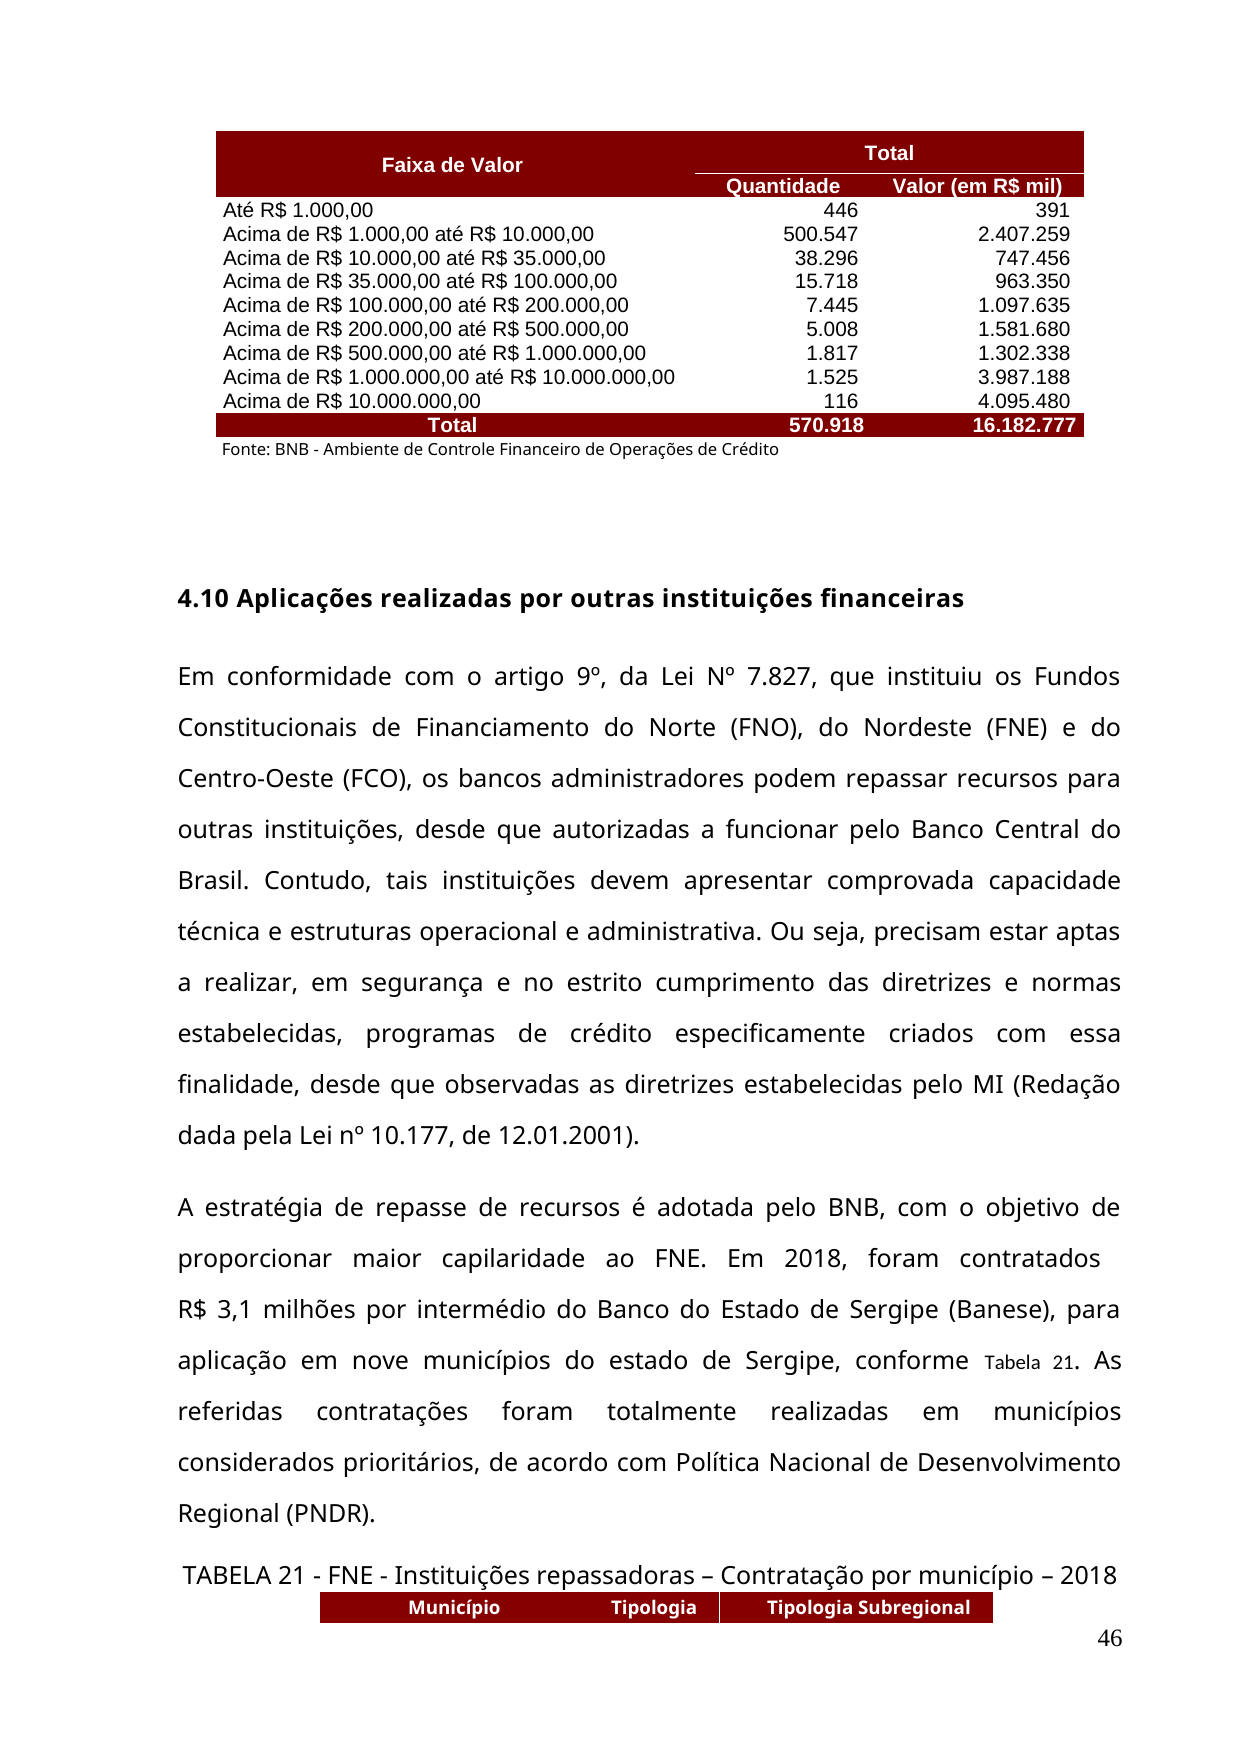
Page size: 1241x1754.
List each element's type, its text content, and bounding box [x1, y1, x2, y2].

table_cell 16.182.777 [871, 413, 1084, 437]
table_cell 7.445 [695, 293, 871, 317]
table_cell Acima de R$ 35.000,00 até R$ 100.000,00 [216, 269, 695, 293]
table_cell 1.581.680 [871, 317, 1084, 341]
table_cell Total [216, 413, 695, 437]
table_cell 747.456 [871, 245, 1084, 269]
table_cell 446 [695, 198, 871, 221]
table_header Total [695, 131, 1084, 173]
table_cell Acima de R$ 10.000,00 até R$ 35.000,00 [216, 245, 695, 269]
table_cell 1.817 [695, 341, 871, 365]
table_cell 500.547 [695, 221, 871, 245]
table_cell Acima de R$ 10.000.000,00 [216, 389, 695, 413]
table_cell 116 [695, 389, 871, 413]
table_cell Acima de R$ 500.000,00 até R$ 1.000.000,00 [216, 341, 695, 365]
table_cell 4.095.480 [871, 389, 1084, 413]
table_cell Quantidade [695, 174, 871, 197]
table_cell Acima de R$ 100.000,00 até R$ 200.000,00 [216, 293, 695, 317]
table_cell Acima de R$ 200.000,00 até R$ 500.000,00 [216, 317, 695, 341]
table_header Tipologia [588, 1592, 719, 1623]
table_cell 15.718 [695, 269, 871, 293]
table_cell 2.407.259 [871, 221, 1084, 245]
table_cell 38.296 [695, 245, 871, 269]
table_cell Até R$ 1.000,00 [216, 198, 695, 221]
table_cell 570.918 [695, 413, 871, 437]
text A estratégia de repasse de recursos é adotada pelo BNB, com o objetivo de proporcionar maior capilaridade ao FNE. Em 2018, foram contratados R$ 3,1 milhões por intermédio do Banco do Estado de Sergipe (Banese), para aplicação em nove municípios do estado de Sergipe, conforme Tabela 21. As referidas contratações foram totalmente realizadas em municípios considerados prioritários, de acordo com Política Nacional de Desenvolvimento Regional (PNDR). [177, 1190, 1122, 1530]
text Em conformidade com o artigo 9º, da Lei Nº 7.827, que instituiu os Fundos Constitucionais de Financiamento do Norte (FNO), do Nordeste (FNE) e do Centro-Oeste (FCO), os bancos administradores podem repassar recursos para outras instituições, desde que autorizadas a funcionar pelo Banco Central do Brasil. Contudo, tais instituições devem apresentar comprovada capacidade técnica e estruturas operacional e administrativa. Ou seja, precisam estar aptas a realizar, em segurança e no estrito cumprimento das diretrizes e normas estabelecidas, programas de crédito especificamente criados com essa finalidade, desde que observadas as diretrizes estabelecidas pelo MI (Redação dada pela Lei nº 10.177, de 12.01.2001). [177, 659, 1122, 1152]
table_cell Acima de R$ 1.000,00 até R$ 10.000,00 [216, 221, 695, 245]
table_cell Acima de R$ 1.000.000,00 até R$ 10.000.000,00 [216, 365, 695, 389]
table_cell 1.525 [695, 365, 871, 389]
table_cell 3.987.188 [871, 365, 1084, 389]
table_cell 963.350 [871, 269, 1084, 293]
text Tabela 21 - FNE - Instituições repassadoras – Contratação por município – 2018 [177, 1558, 1122, 1592]
table_cell 1.097.635 [871, 293, 1084, 317]
text Fonte: BNB - Ambiente de Controle Financeiro de Operações de Crédito [222, 437, 1122, 460]
table_cell 1.302.338 [871, 341, 1084, 365]
table_cell Valor (em R$ mil) [871, 174, 1084, 197]
table_cell 391 [871, 198, 1084, 221]
subtitle 4.10 Aplicações realizadas por outras instituições financeiras [177, 581, 1122, 614]
table_header Faixa de Valor [216, 131, 695, 197]
table_header Município [320, 1592, 588, 1623]
table_header Tipologia Subregional [720, 1592, 993, 1623]
table_cell 5.008 [695, 317, 871, 341]
